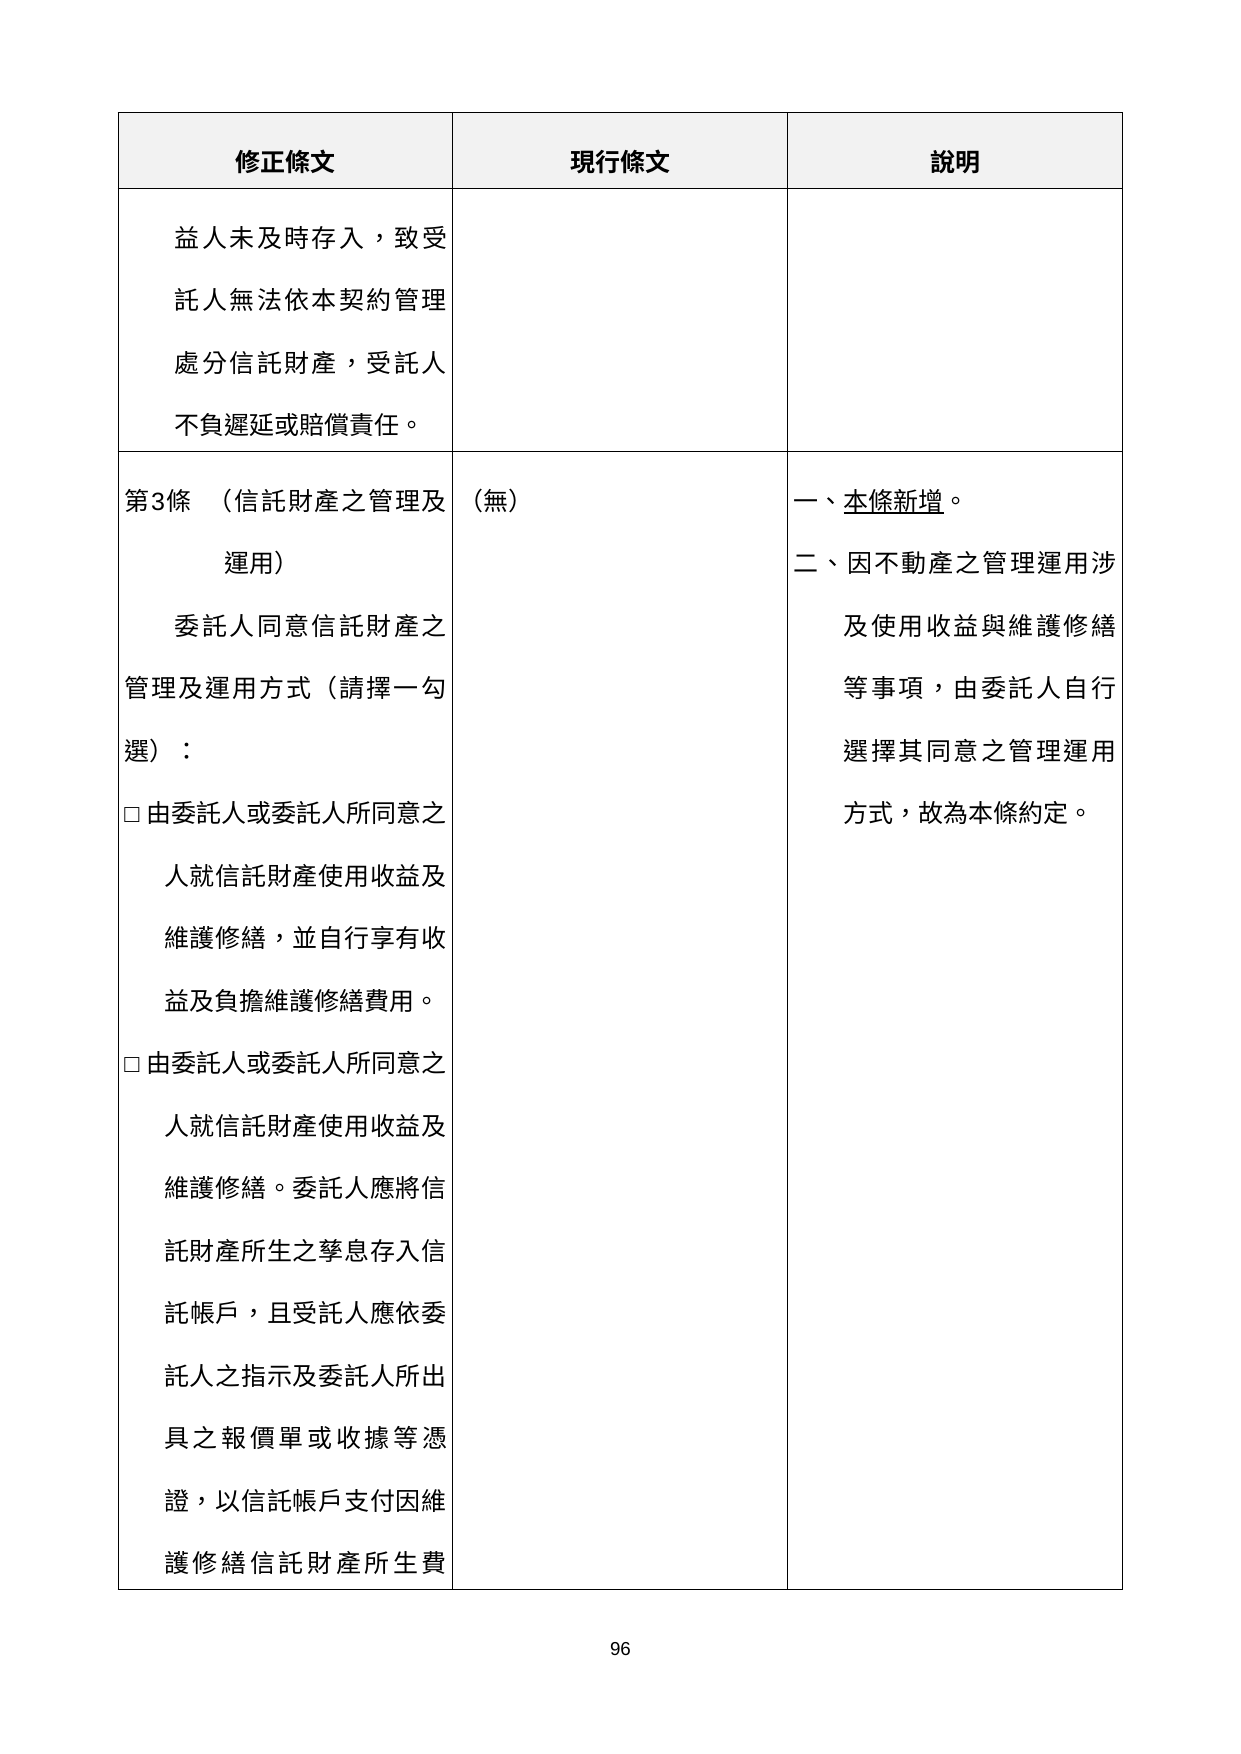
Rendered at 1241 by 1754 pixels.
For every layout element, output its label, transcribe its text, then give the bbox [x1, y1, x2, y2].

table_cell [453, 189, 787, 451]
table_cell （無） [453, 452, 787, 1588]
table_cell 一、本條新增。 二、因不動產之管理運用涉及使用收益與維護修繕等事項，由委託人自行選擇其同意之管理運用方式，故為本條約定。 [788, 452, 1122, 1588]
table_cell [788, 189, 1122, 451]
table_cell 第3條 （信託財產之管理及運用） 委託人同意信託財產之管理及運用方式（請擇一勾選）： □ 由委託人或委託人所同意之人就信託財產使用收益及維護修繕，並自行享有收益及負擔維護修繕費用。 □ 由委託人或委託人所同意之人就信託財產使用收益及維護修繕。委託人應將信託財產所生之孳息存入信託帳戶，且受託人應依委託人之指示及委託人所出具之報價單或收據等憑證，以信託帳戶支付因維護修繕信託財產所生費 [119, 452, 452, 1588]
table_header 修正條文 [119, 113, 452, 188]
table_cell 益人未及時存入，致受託人無法依本契約管理處分信託財產，受託人不負遲延或賠償責任。 [119, 189, 452, 451]
table_header 說明 [788, 113, 1122, 188]
table_header 現行條文 [453, 113, 787, 188]
